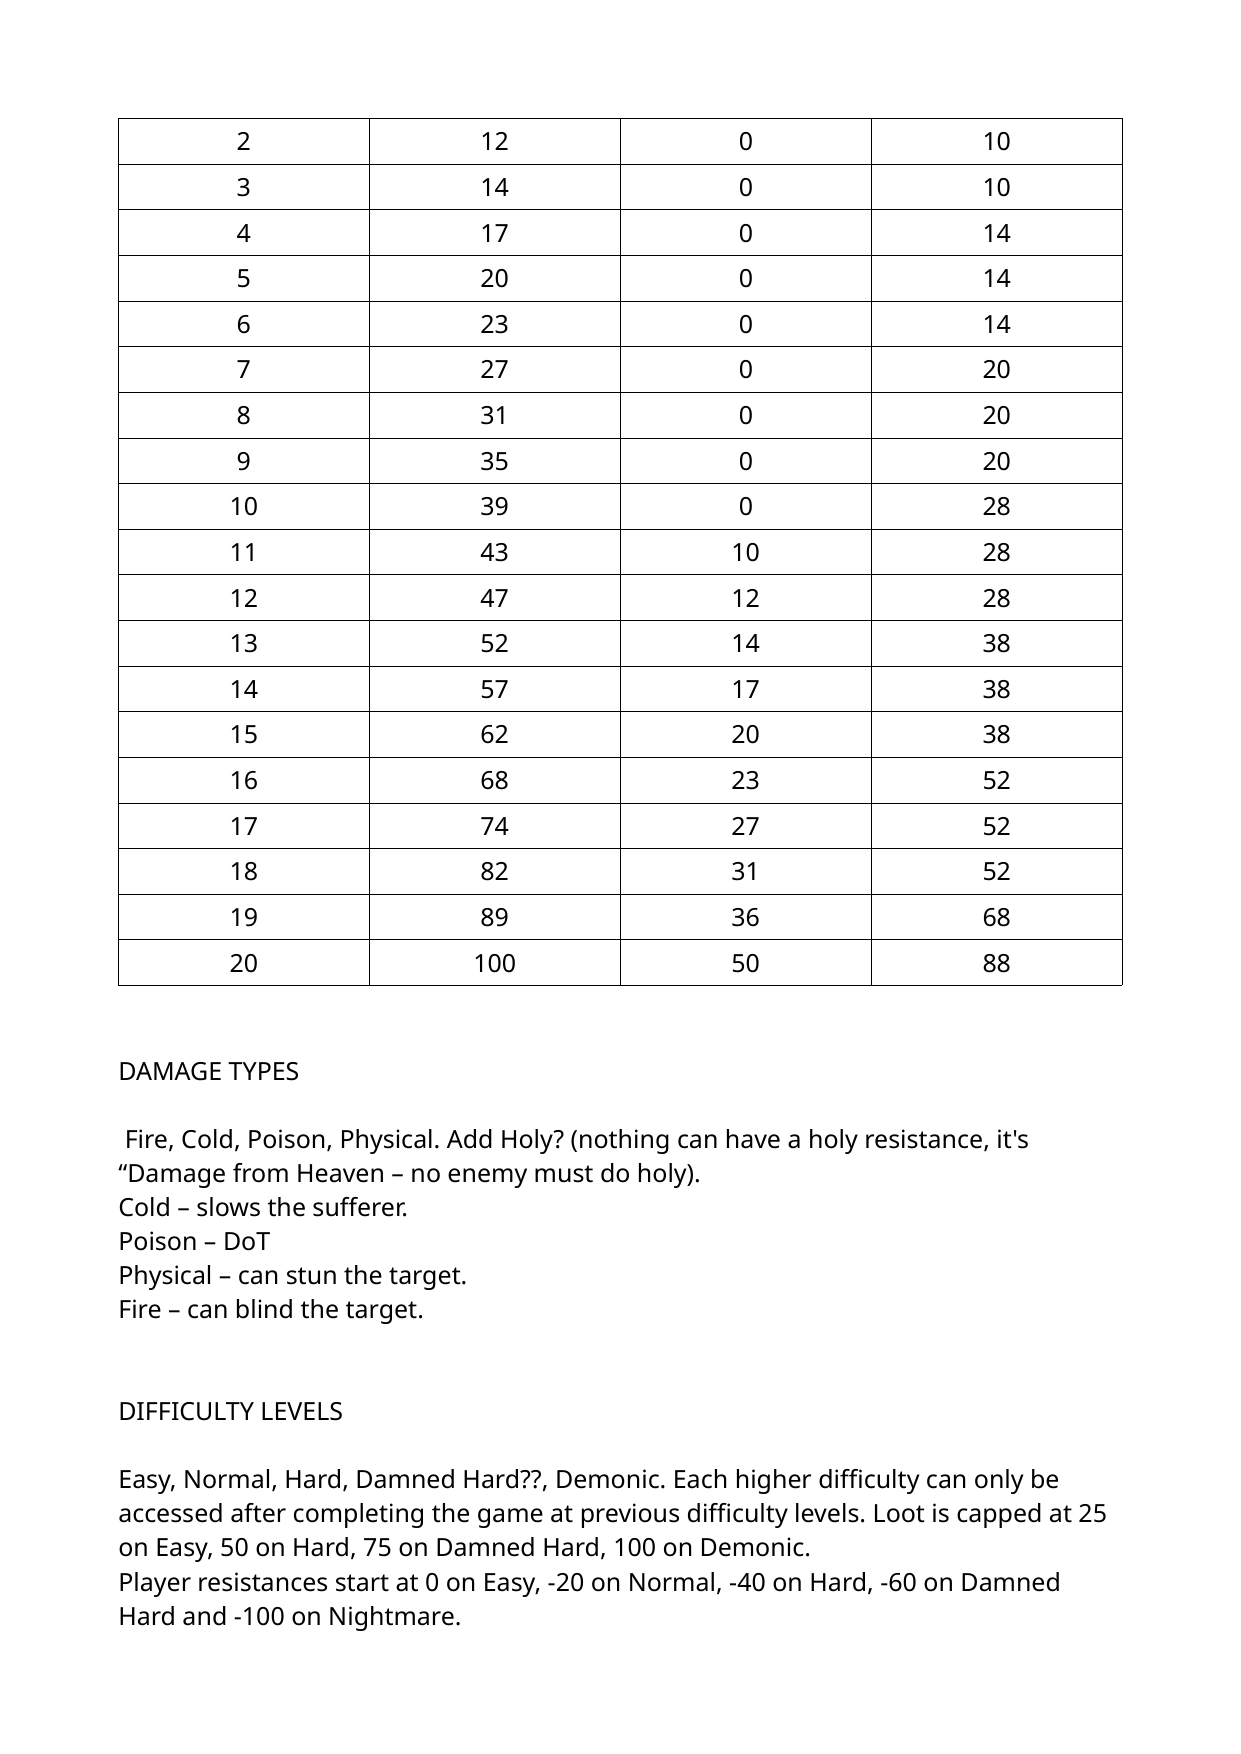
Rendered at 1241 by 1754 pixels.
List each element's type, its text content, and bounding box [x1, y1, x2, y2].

table_cell 6 [119, 302, 369, 346]
table_cell 52 [872, 804, 1122, 848]
table_cell 17 [119, 804, 369, 848]
table_cell 14 [872, 256, 1122, 301]
table_cell 38 [872, 712, 1122, 757]
table_cell 17 [621, 667, 871, 711]
text DIFFICULTY LEVELS [118, 1394, 1122, 1428]
table_cell 28 [872, 484, 1122, 529]
table_cell 4 [119, 210, 369, 255]
text Easy, Normal, Hard, Damned Hard??, Demonic. Each higher difficulty can only be accessed after completing the game at previous difficulty levels. Loot is capped at 25 on Easy, 50 on Hard, 75 on Damned Hard, 100 on Demonic. [118, 1462, 1122, 1564]
table_cell 15 [119, 712, 369, 757]
table_cell 10 [621, 530, 871, 574]
table_cell 27 [621, 804, 871, 848]
text Cold – slows the sufferer. [118, 1189, 1122, 1223]
table_cell 10 [872, 119, 1122, 164]
table_cell 10 [119, 484, 369, 529]
table_cell 20 [872, 393, 1122, 437]
table_cell 28 [872, 530, 1122, 574]
table_cell 31 [370, 393, 620, 437]
table_cell 23 [370, 302, 620, 346]
table_cell 3 [119, 165, 369, 209]
table_cell 57 [370, 667, 620, 711]
table_cell 16 [119, 758, 369, 802]
table_cell 62 [370, 712, 620, 757]
table_cell 68 [370, 758, 620, 802]
table_cell 0 [621, 393, 871, 437]
table_cell 14 [119, 667, 369, 711]
table_cell 100 [370, 940, 620, 985]
table_cell 9 [119, 439, 369, 483]
table_cell 82 [370, 849, 620, 894]
table_cell 38 [872, 621, 1122, 666]
table_cell 89 [370, 895, 620, 939]
table_cell 52 [370, 621, 620, 666]
table_cell 20 [370, 256, 620, 301]
text Physical – can stun the target. [118, 1258, 1122, 1292]
table_cell 20 [621, 712, 871, 757]
table_cell 50 [621, 940, 871, 985]
table_cell 14 [621, 621, 871, 666]
text DAMAGE TYPES [118, 1053, 1122, 1087]
text Player resistances start at 0 on Easy, -20 on Normal, -40 on Hard, -60 on Damned Hard and -100 on Nightmare. [118, 1564, 1122, 1632]
table_cell 14 [872, 210, 1122, 255]
table_cell 20 [872, 347, 1122, 392]
table_cell 27 [370, 347, 620, 392]
table_cell 31 [621, 849, 871, 894]
table_cell 12 [119, 575, 369, 620]
table_cell 23 [621, 758, 871, 802]
table_cell 11 [119, 530, 369, 574]
table_cell 68 [872, 895, 1122, 939]
table_cell 13 [119, 621, 369, 666]
table_cell 0 [621, 210, 871, 255]
text Poison – DoT [118, 1223, 1122, 1258]
text Fire – can blind the target. [118, 1292, 1122, 1326]
table_cell 2 [119, 119, 369, 164]
table_cell 35 [370, 439, 620, 483]
table_cell 17 [370, 210, 620, 255]
table_cell 12 [370, 119, 620, 164]
table_cell 39 [370, 484, 620, 529]
table_cell 0 [621, 347, 871, 392]
table_cell 19 [119, 895, 369, 939]
text Fire, Cold, Poison, Physical. Add Holy? (nothing can have a holy resistance, it's “Damage from Heaven – no enemy must do holy). [118, 1121, 1122, 1189]
table_cell 0 [621, 302, 871, 346]
table_cell 14 [370, 165, 620, 209]
table_cell 0 [621, 119, 871, 164]
table_cell 38 [872, 667, 1122, 711]
table_cell 12 [621, 575, 871, 620]
table_cell 14 [872, 302, 1122, 346]
table_cell 28 [872, 575, 1122, 620]
table_cell 52 [872, 849, 1122, 894]
table_cell 43 [370, 530, 620, 574]
table_cell 5 [119, 256, 369, 301]
table_cell 36 [621, 895, 871, 939]
table_cell 0 [621, 484, 871, 529]
table_cell 74 [370, 804, 620, 848]
table_cell 47 [370, 575, 620, 620]
table_cell 8 [119, 393, 369, 437]
table_cell 7 [119, 347, 369, 392]
table_cell 0 [621, 165, 871, 209]
table_cell 20 [872, 439, 1122, 483]
table_cell 0 [621, 439, 871, 483]
table_cell 18 [119, 849, 369, 894]
table_cell 10 [872, 165, 1122, 209]
table_cell 20 [119, 940, 369, 985]
table_cell 52 [872, 758, 1122, 802]
table_cell 88 [872, 940, 1122, 985]
table_cell 0 [621, 256, 871, 301]
